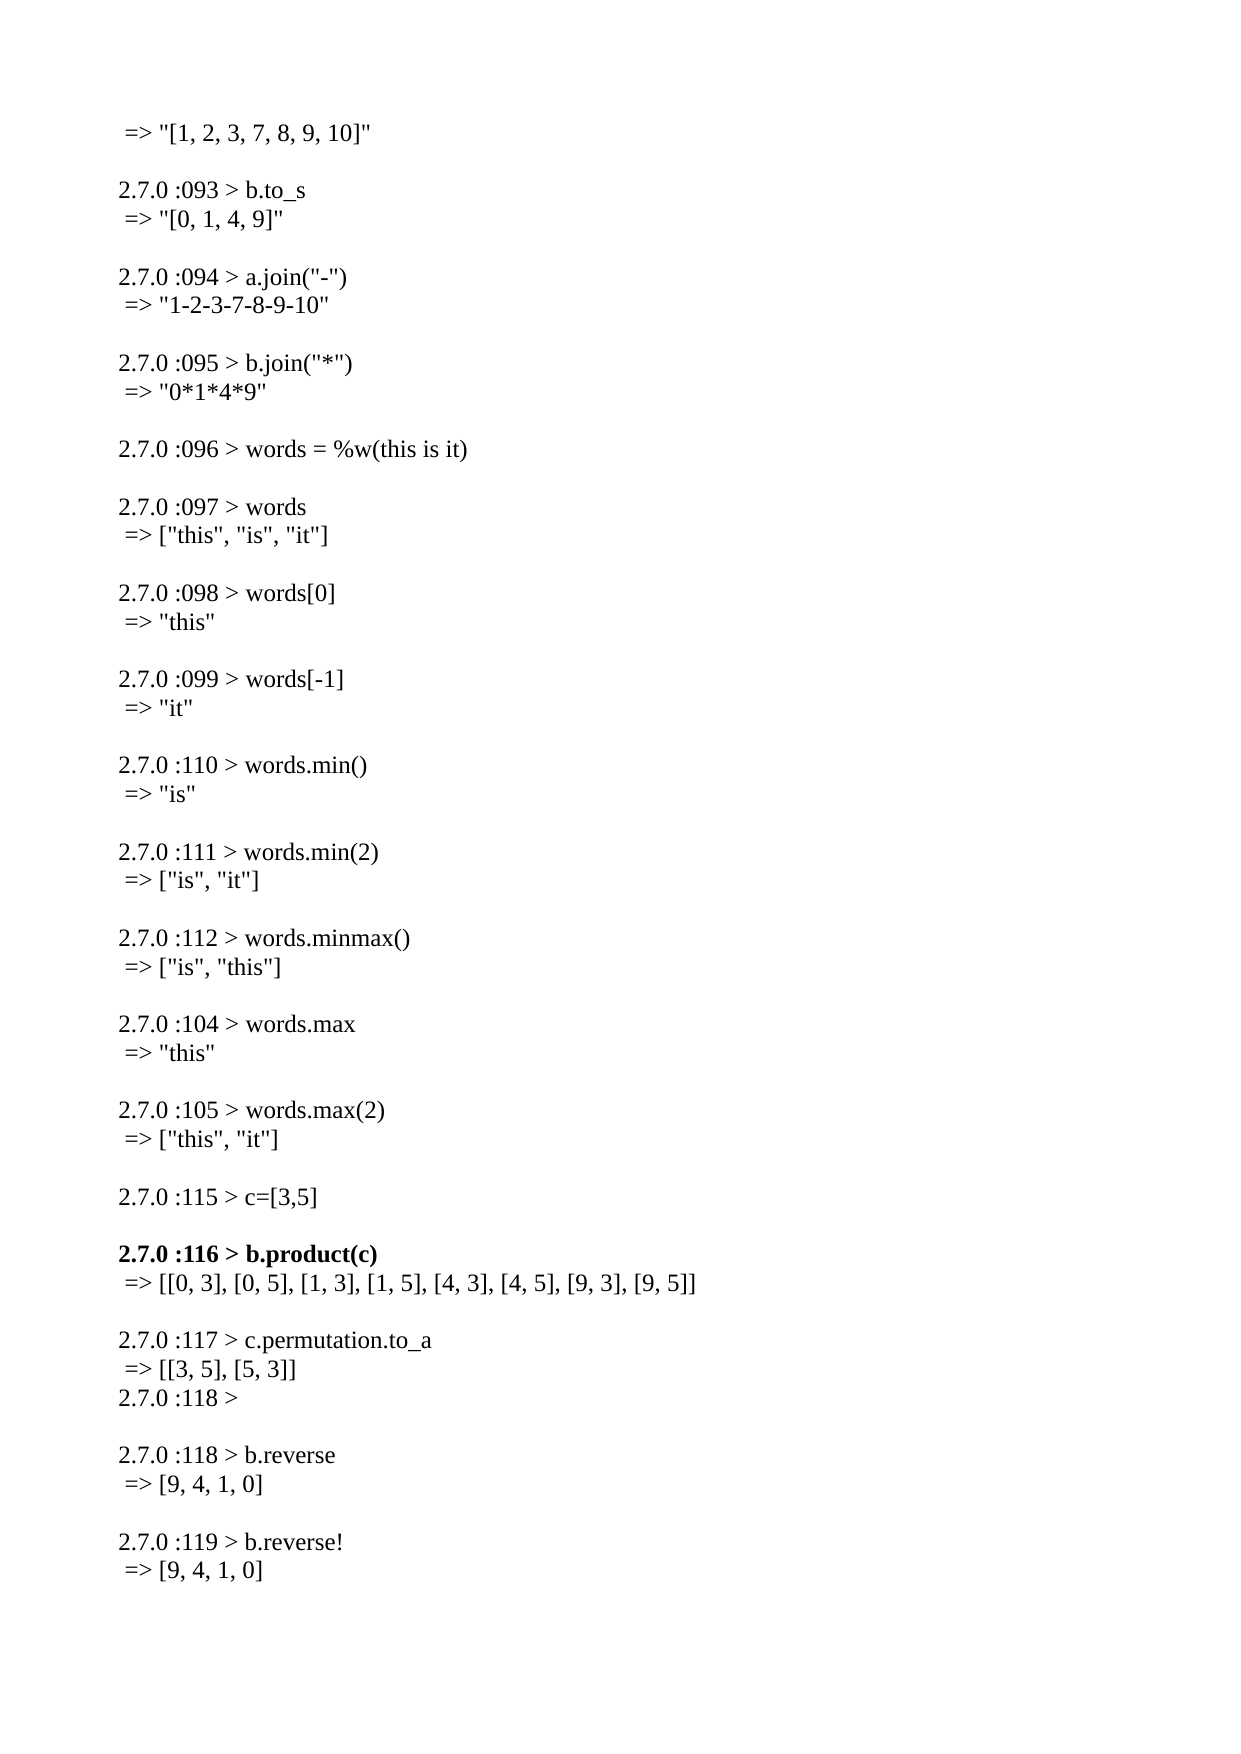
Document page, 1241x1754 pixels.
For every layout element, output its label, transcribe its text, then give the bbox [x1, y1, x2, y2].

text => "0*1*4*9" [118, 377, 1122, 406]
text 2.7.0 :110 > words.min() [118, 751, 1122, 779]
text 2.7.0 :098 > words[0] [118, 578, 1122, 607]
text 2.7.0 :116 > b.product(c) [118, 1239, 1122, 1268]
text 2.7.0 :118 > [118, 1383, 1122, 1412]
text 2.7.0 :096 > words = %w(this is it) [118, 434, 1122, 463]
text => [[3, 5], [5, 3]] [118, 1354, 1122, 1383]
text 2.7.0 :119 > b.reverse! [118, 1527, 1122, 1556]
text => "it" [118, 693, 1122, 722]
text => ["is", "this"] [118, 952, 1122, 981]
text => ["this", "is", "it"] [118, 521, 1122, 549]
text => [[0, 3], [0, 5], [1, 3], [1, 5], [4, 3], [4, 5], [9, 3], [9, 5]] [118, 1268, 1122, 1297]
text 2.7.0 :115 > c=[3,5] [118, 1182, 1122, 1211]
text => "this" [118, 1038, 1122, 1067]
text => "this" [118, 607, 1122, 636]
text => "[0, 1, 4, 9]" [118, 204, 1122, 233]
text 2.7.0 :111 > words.min(2) [118, 837, 1122, 866]
text => ["this", "it"] [118, 1124, 1122, 1153]
text 2.7.0 :093 > b.to_s [118, 176, 1122, 204]
text 2.7.0 :097 > words [118, 492, 1122, 521]
text 2.7.0 :117 > c.permutation.to_a [118, 1326, 1122, 1354]
text 2.7.0 :094 > a.join("-") [118, 262, 1122, 291]
text 2.7.0 :104 > words.max [118, 1009, 1122, 1038]
text => "1-2-3-7-8-9-10" [118, 291, 1122, 319]
text => [9, 4, 1, 0] [118, 1556, 1122, 1584]
text => [9, 4, 1, 0] [118, 1469, 1122, 1498]
text => "is" [118, 779, 1122, 808]
text 2.7.0 :095 > b.join("*") [118, 348, 1122, 377]
text 2.7.0 :112 > words.minmax() [118, 923, 1122, 952]
text => "[1, 2, 3, 7, 8, 9, 10]" [118, 118, 1122, 147]
text 2.7.0 :105 > words.max(2) [118, 1096, 1122, 1124]
text 2.7.0 :118 > b.reverse [118, 1441, 1122, 1469]
text => ["is", "it"] [118, 866, 1122, 894]
text 2.7.0 :099 > words[-1] [118, 664, 1122, 693]
